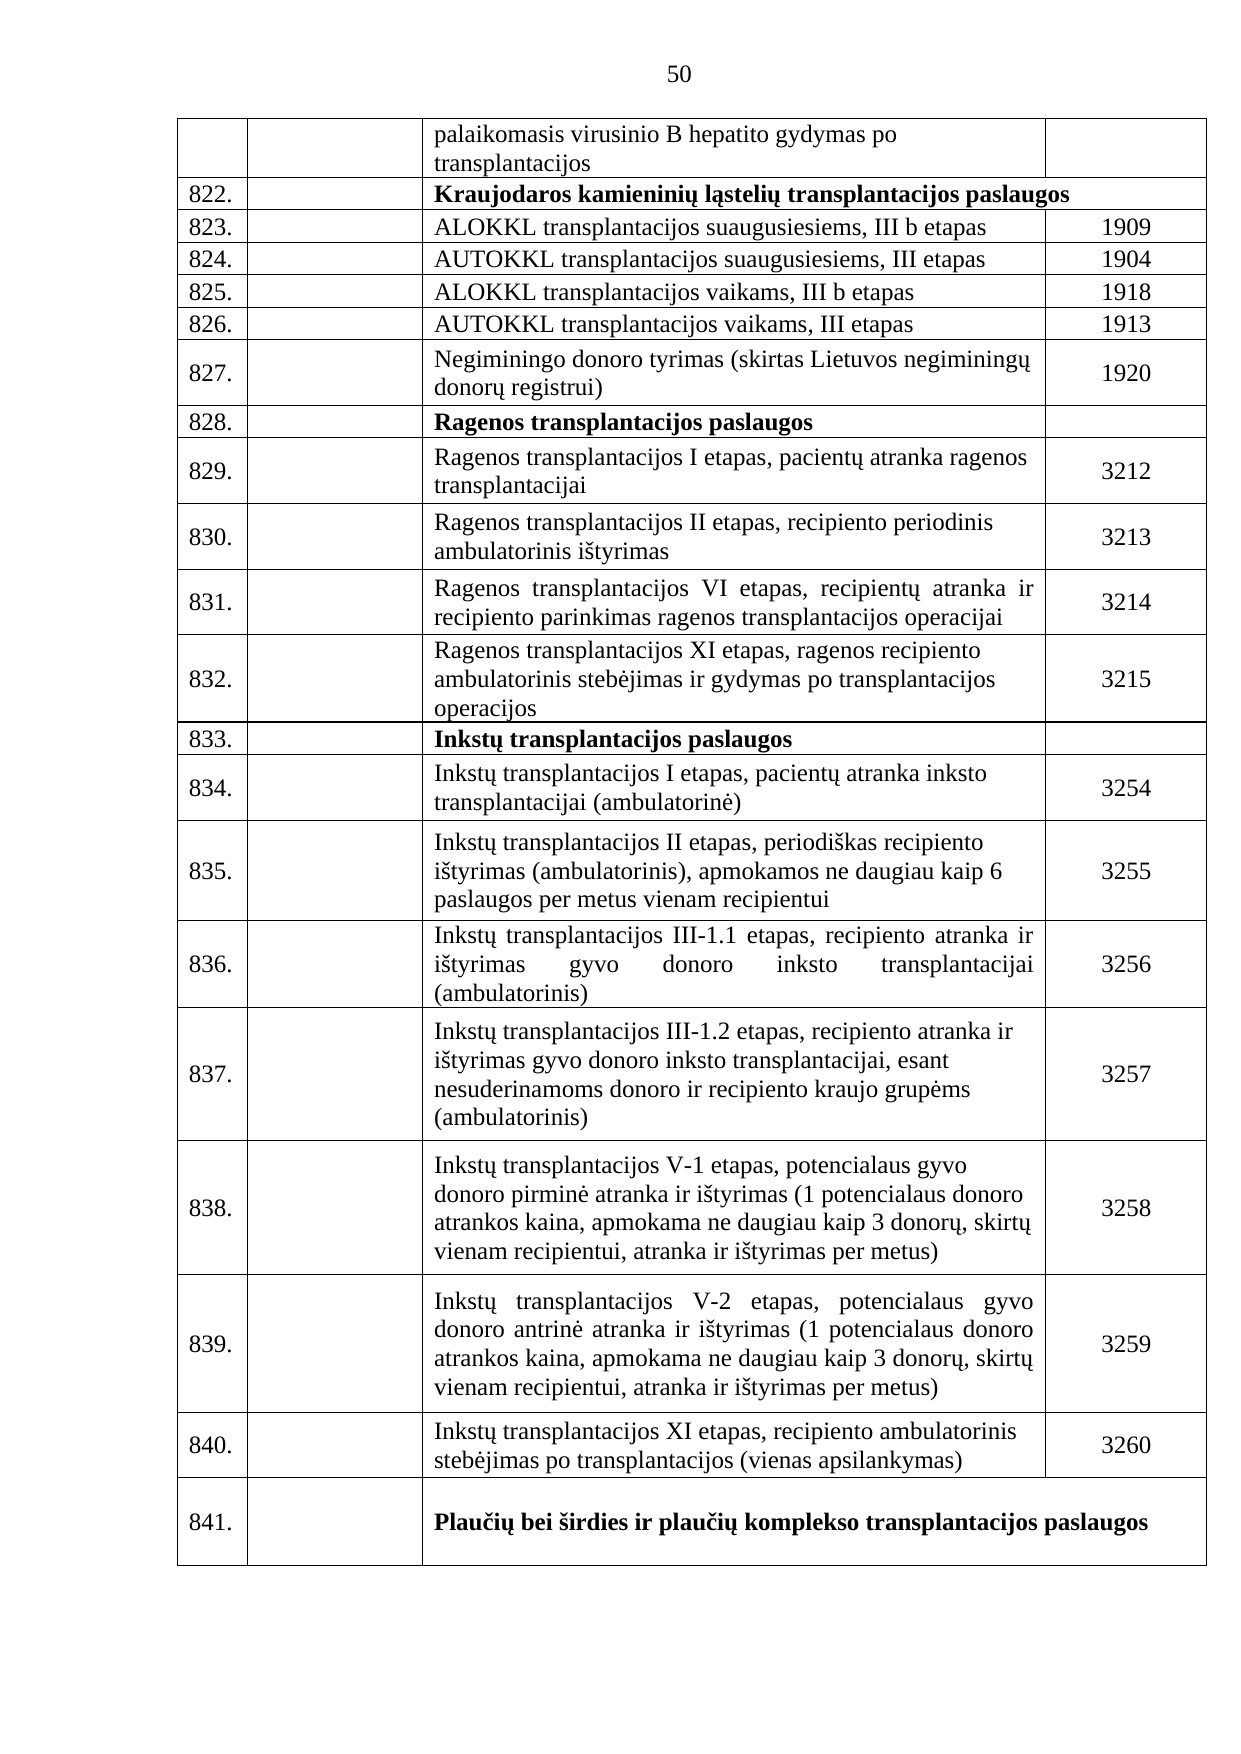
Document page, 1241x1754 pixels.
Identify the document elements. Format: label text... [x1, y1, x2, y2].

table_cell 834. [178, 755, 247, 819]
table_cell Ragenos transplantacijos paslaugos [423, 406, 1045, 437]
table_cell AUTOKKL transplantacijos vaikams, III etapas [423, 308, 1045, 339]
table_cell 830. [178, 504, 247, 568]
table_cell 3257 [1046, 1008, 1206, 1140]
table_cell [248, 119, 422, 177]
table_cell AUTOKKL transplantacijos suaugusiesiems, III etapas [423, 243, 1045, 274]
table_cell 1918 [1046, 275, 1206, 307]
table_cell 3254 [1046, 755, 1206, 819]
table_cell [248, 1275, 422, 1412]
table_cell [248, 210, 422, 242]
table_cell 3214 [1046, 570, 1206, 634]
table_cell [248, 1413, 422, 1477]
table_cell palaikomasis virusinio B hepatito gydymas po transplantacijos [423, 119, 1045, 177]
table_cell Negiminingo donoro tyrimas (skirtas Lietuvos negiminingų donorų registrui) [423, 340, 1045, 405]
table_cell [248, 340, 422, 405]
table_cell Inkstų transplantacijos III-1.2 etapas, recipiento atranka ir ištyrimas gyvo donoro inksto transplantacijai, esant nesuderinamoms donoro ir recipiento kraujo grupėms (ambulatorinis) [423, 1008, 1045, 1140]
table_cell 825. [178, 275, 247, 307]
table_cell 3213 [1046, 504, 1206, 568]
table_cell 3215 [1046, 635, 1206, 721]
table_cell 823. [178, 210, 247, 242]
table_cell [248, 755, 422, 819]
table_cell 840. [178, 1413, 247, 1477]
table_cell [248, 1478, 422, 1564]
table_cell 3258 [1046, 1141, 1206, 1274]
table_cell Plaučių bei širdies ir plaučių komplekso transplantacijos paslaugos [423, 1478, 1206, 1564]
table_cell 3255 [1046, 821, 1206, 919]
table_cell Kraujodaros kamieninių ląstelių transplantacijos paslaugos [423, 178, 1206, 209]
table_cell 828. [178, 406, 247, 437]
table_cell [248, 635, 422, 721]
table_cell ALOKKL transplantacijos vaikams, III b etapas [423, 275, 1045, 307]
table_cell 832. [178, 635, 247, 721]
table_cell [248, 1008, 422, 1140]
table_cell 3256 [1046, 921, 1206, 1007]
table_cell [248, 921, 422, 1007]
table_cell 826. [178, 308, 247, 339]
table_cell Ragenos transplantacijos I etapas, pacientų atranka ragenos transplantacijai [423, 438, 1045, 503]
table_cell [248, 438, 422, 503]
table_cell 831. [178, 570, 247, 634]
table_cell 824. [178, 243, 247, 274]
table_cell 835. [178, 821, 247, 919]
table_cell 837. [178, 1008, 247, 1140]
table_cell [248, 821, 422, 919]
table_cell 1913 [1046, 308, 1206, 339]
table_cell Ragenos transplantacijos II etapas, recipiento periodinis ambulatorinis ištyrimas [423, 504, 1045, 568]
table_cell Inkstų transplantacijos V-2 etapas, potencialaus gyvo donoro antrinė atranka ir ištyrimas (1 potencialaus donoro atrankos kaina, apmokama ne daugiau kaip 3 donorų, skirtų vienam recipientui, atranka ir ištyrimas per metus) [423, 1275, 1045, 1412]
table_cell [1046, 119, 1206, 177]
table_cell 838. [178, 1141, 247, 1274]
table_cell 1920 [1046, 340, 1206, 405]
table_cell 841. [178, 1478, 247, 1564]
table_cell 822. [178, 178, 247, 209]
table_cell 3259 [1046, 1275, 1206, 1412]
table_cell 1909 [1046, 210, 1206, 242]
table_cell 839. [178, 1275, 247, 1412]
table_cell [248, 243, 422, 274]
table_cell Inkstų transplantacijos II etapas, periodiškas recipiento ištyrimas (ambulatorinis), apmokamos ne daugiau kaip 6 paslaugos per metus vienam recipientui [423, 821, 1045, 919]
table_cell Inkstų transplantacijos paslaugos [423, 723, 1045, 754]
table_cell ALOKKL transplantacijos suaugusiesiems, III b etapas [423, 210, 1045, 242]
table_cell [248, 1141, 422, 1274]
table_cell [248, 275, 422, 307]
table_cell [248, 178, 422, 209]
table_cell 827. [178, 340, 247, 405]
table_cell 829. [178, 438, 247, 503]
table_cell Inkstų transplantacijos I etapas, pacientų atranka inksto transplantacijai (ambulatorinė) [423, 755, 1045, 819]
table_cell Ragenos transplantacijos XI etapas, ragenos recipiento ambulatorinis stebėjimas ir gydymas po transplantacijos operacijos [423, 635, 1045, 721]
table_cell [248, 723, 422, 754]
table_cell [1046, 406, 1206, 437]
table_cell 1904 [1046, 243, 1206, 274]
table_cell Inkstų transplantacijos III-1.1 etapas, recipiento atranka ir ištyrimas gyvo donoro inksto transplantacijai (ambulatorinis) [423, 921, 1045, 1007]
table_cell [248, 406, 422, 437]
table_cell 836. [178, 921, 247, 1007]
table_cell 3212 [1046, 438, 1206, 503]
table_cell Ragenos transplantacijos VI etapas, recipientų atranka ir recipiento parinkimas ragenos transplantacijos operacijai [423, 570, 1045, 634]
table_cell Inkstų transplantacijos XI etapas, recipiento ambulatorinis stebėjimas po transplantacijos (vienas apsilankymas) [423, 1413, 1045, 1477]
table_cell 833. [178, 723, 247, 754]
table_cell 3260 [1046, 1413, 1206, 1477]
table_cell [248, 570, 422, 634]
table_cell [178, 119, 247, 177]
table_cell [248, 308, 422, 339]
table_cell [1046, 723, 1206, 754]
table_cell [248, 504, 422, 568]
table_cell Inkstų transplantacijos V-1 etapas, potencialaus gyvo donoro pirminė atranka ir ištyrimas (1 potencialaus donoro atrankos kaina, apmokama ne daugiau kaip 3 donorų, skirtų vienam recipientui, atranka ir ištyrimas per metus) [423, 1141, 1045, 1274]
